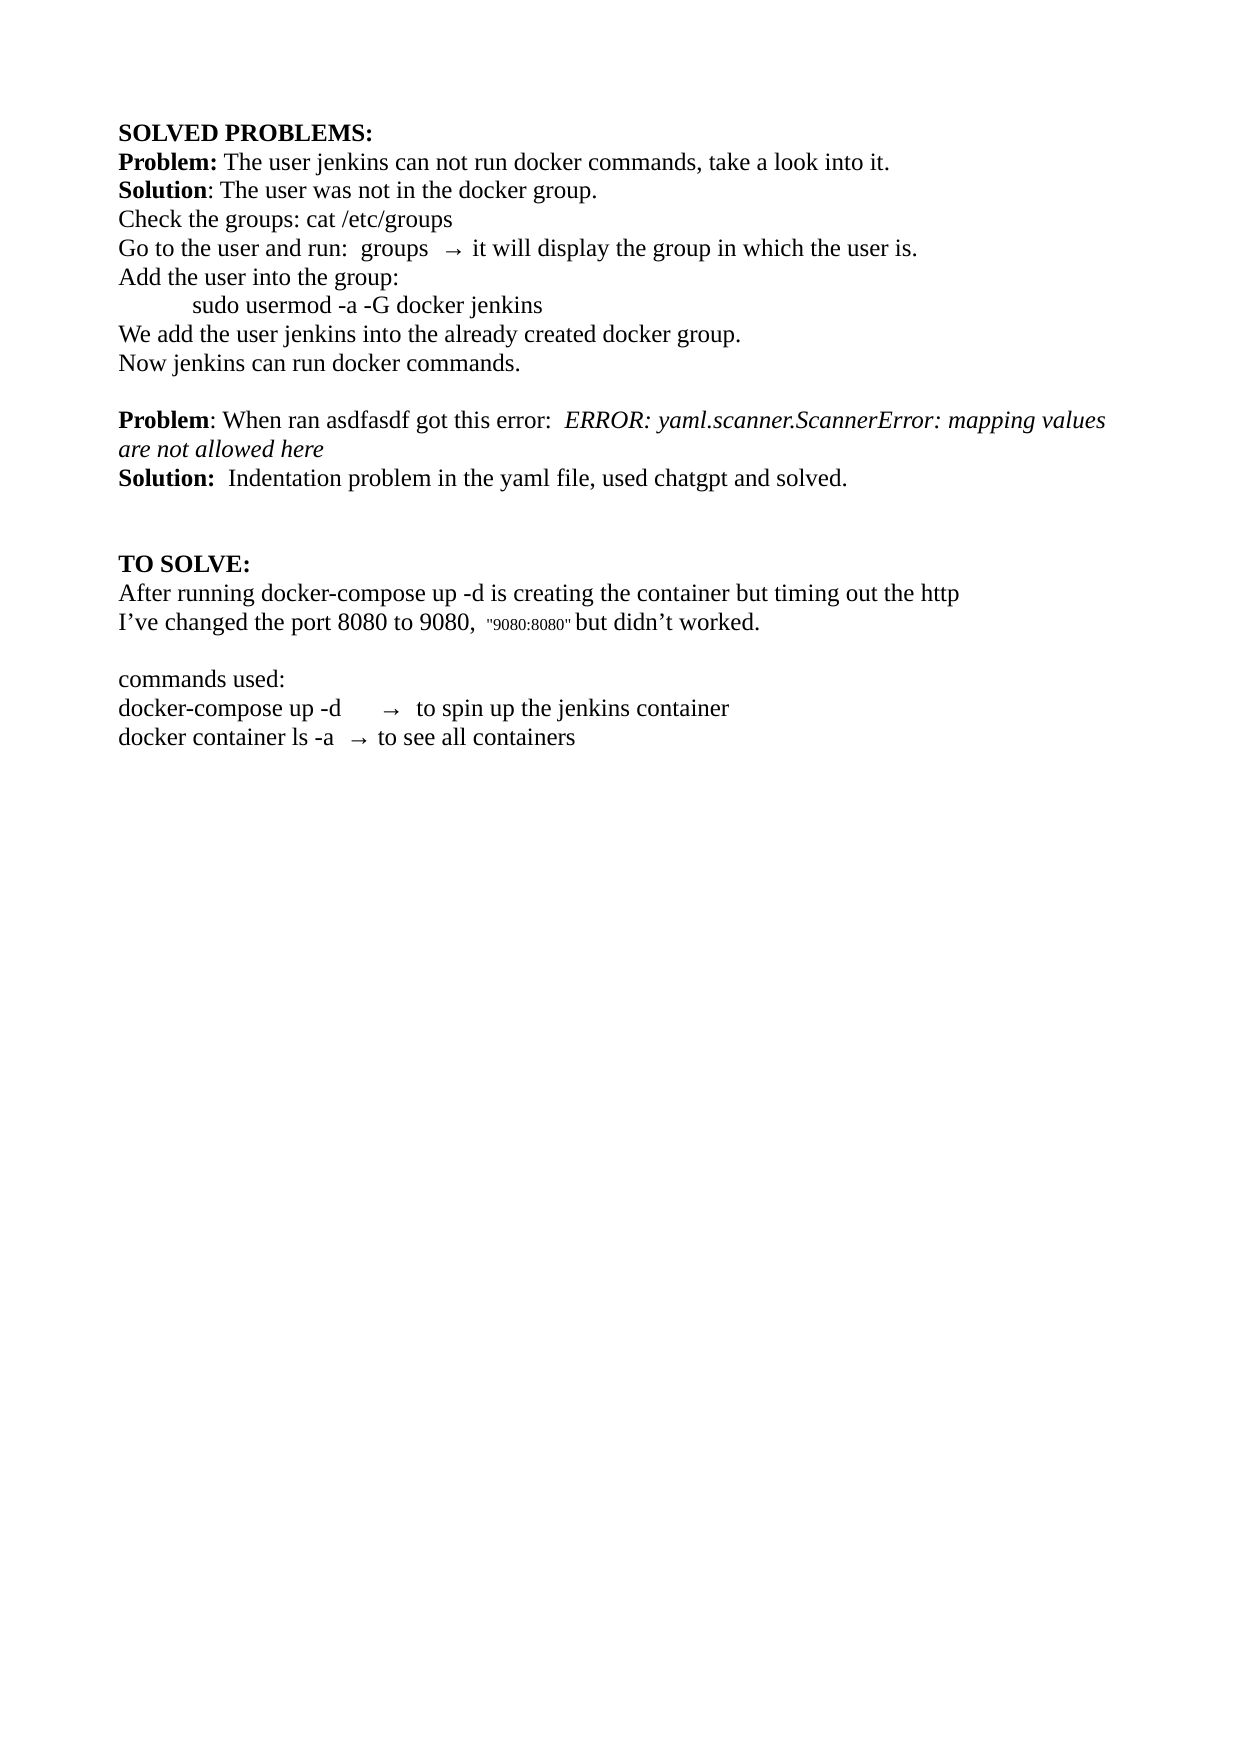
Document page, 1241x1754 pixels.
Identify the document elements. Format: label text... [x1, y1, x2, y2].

text sudo usermod -a -G docker jenkins [118, 291, 1122, 319]
text Add the user into the group: [118, 262, 1122, 291]
text Now jenkins can run docker commands. [118, 348, 1122, 377]
text Problem: The user jenkins can not run docker commands, take a look into it. [118, 147, 1122, 176]
text We add the user jenkins into the already created docker group. [118, 319, 1122, 348]
text Go to the user and run: groups → it will display the group in which the user is. [118, 233, 1122, 262]
text commands used: [118, 664, 1122, 693]
text SOLVED PROBLEMS: [118, 118, 1122, 147]
text Problem: When ran asdfasdf got this error: ERROR: yaml.scanner.ScannerError: mapping values are not allowed here [118, 406, 1122, 463]
text docker-compose up -d → to spin up the jenkins container [118, 693, 1122, 722]
text I’ve changed the port 8080 to 9080, "9080:8080" but didn’t worked. [118, 607, 1122, 636]
text Solution: Indentation problem in the yaml file, used chatgpt and solved. [118, 463, 1122, 492]
text After running docker-compose up -d is creating the container but timing out the http [118, 578, 1122, 607]
text TO SOLVE: [118, 549, 1122, 578]
text Check the groups: cat /etc/groups [118, 204, 1122, 233]
text docker container ls -a → to see all containers [118, 722, 1122, 751]
text Solution: The user was not in the docker group. [118, 176, 1122, 204]
